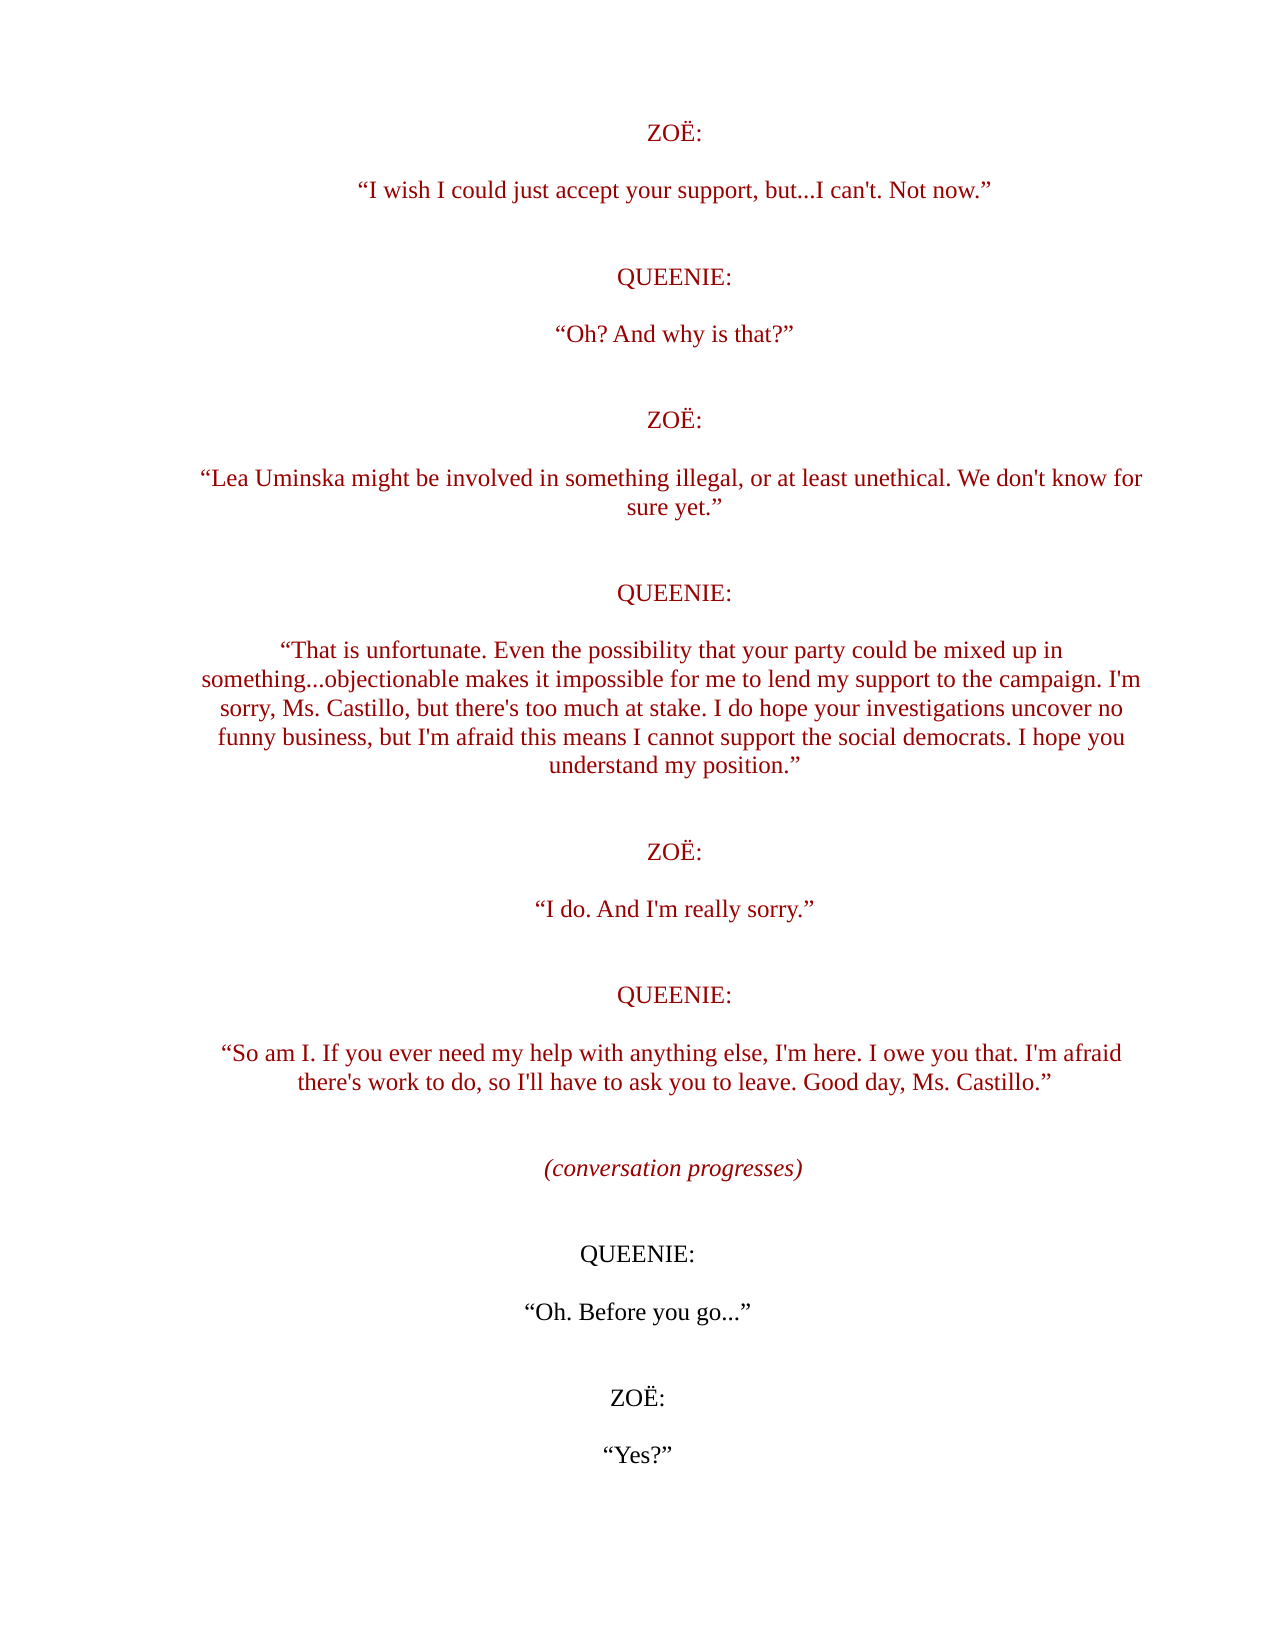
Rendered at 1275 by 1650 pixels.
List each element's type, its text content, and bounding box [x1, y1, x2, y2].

text QUEENIE: [118, 578, 1157, 607]
text “Yes?” [118, 1441, 1157, 1469]
text QUEENIE: [118, 262, 1157, 291]
text “So am I. If you ever need my help with anything else, I'm here. I owe you that. I'm afraid there's work to do, so I'll have to ask you to leave. Good day, Ms. Castillo.” [118, 1038, 1157, 1096]
text ZOË: [118, 1383, 1157, 1412]
text “Oh. Before you go...” [118, 1297, 1157, 1326]
text “That is unfortunate. Even the possibility that your party could be mixed up in something...objectionable makes it impossible for me to lend my support to the campaign. I'm sorry, Ms. Castillo, but there's too much at stake. I do hope your investigations uncover no funny business, but I'm afraid this means I cannot support the social democrats. I hope you understand my position.” [118, 636, 1157, 779]
text ZOË: [118, 837, 1157, 866]
text ZOË: [118, 118, 1157, 147]
text (conversation progresses) [118, 1153, 1157, 1182]
text ZOË: [118, 406, 1157, 434]
text “Lea Uminska might be involved in something illegal, or at least unethical. We don't know for sure yet.” [118, 463, 1157, 521]
text “I wish I could just accept your support, but...I can't. Not now.” [118, 176, 1157, 204]
text QUEENIE: [118, 1239, 1157, 1268]
text “I do. And I'm really sorry.” [118, 894, 1157, 923]
text QUEENIE: [118, 981, 1157, 1009]
text “Oh? And why is that?” [118, 319, 1157, 348]
